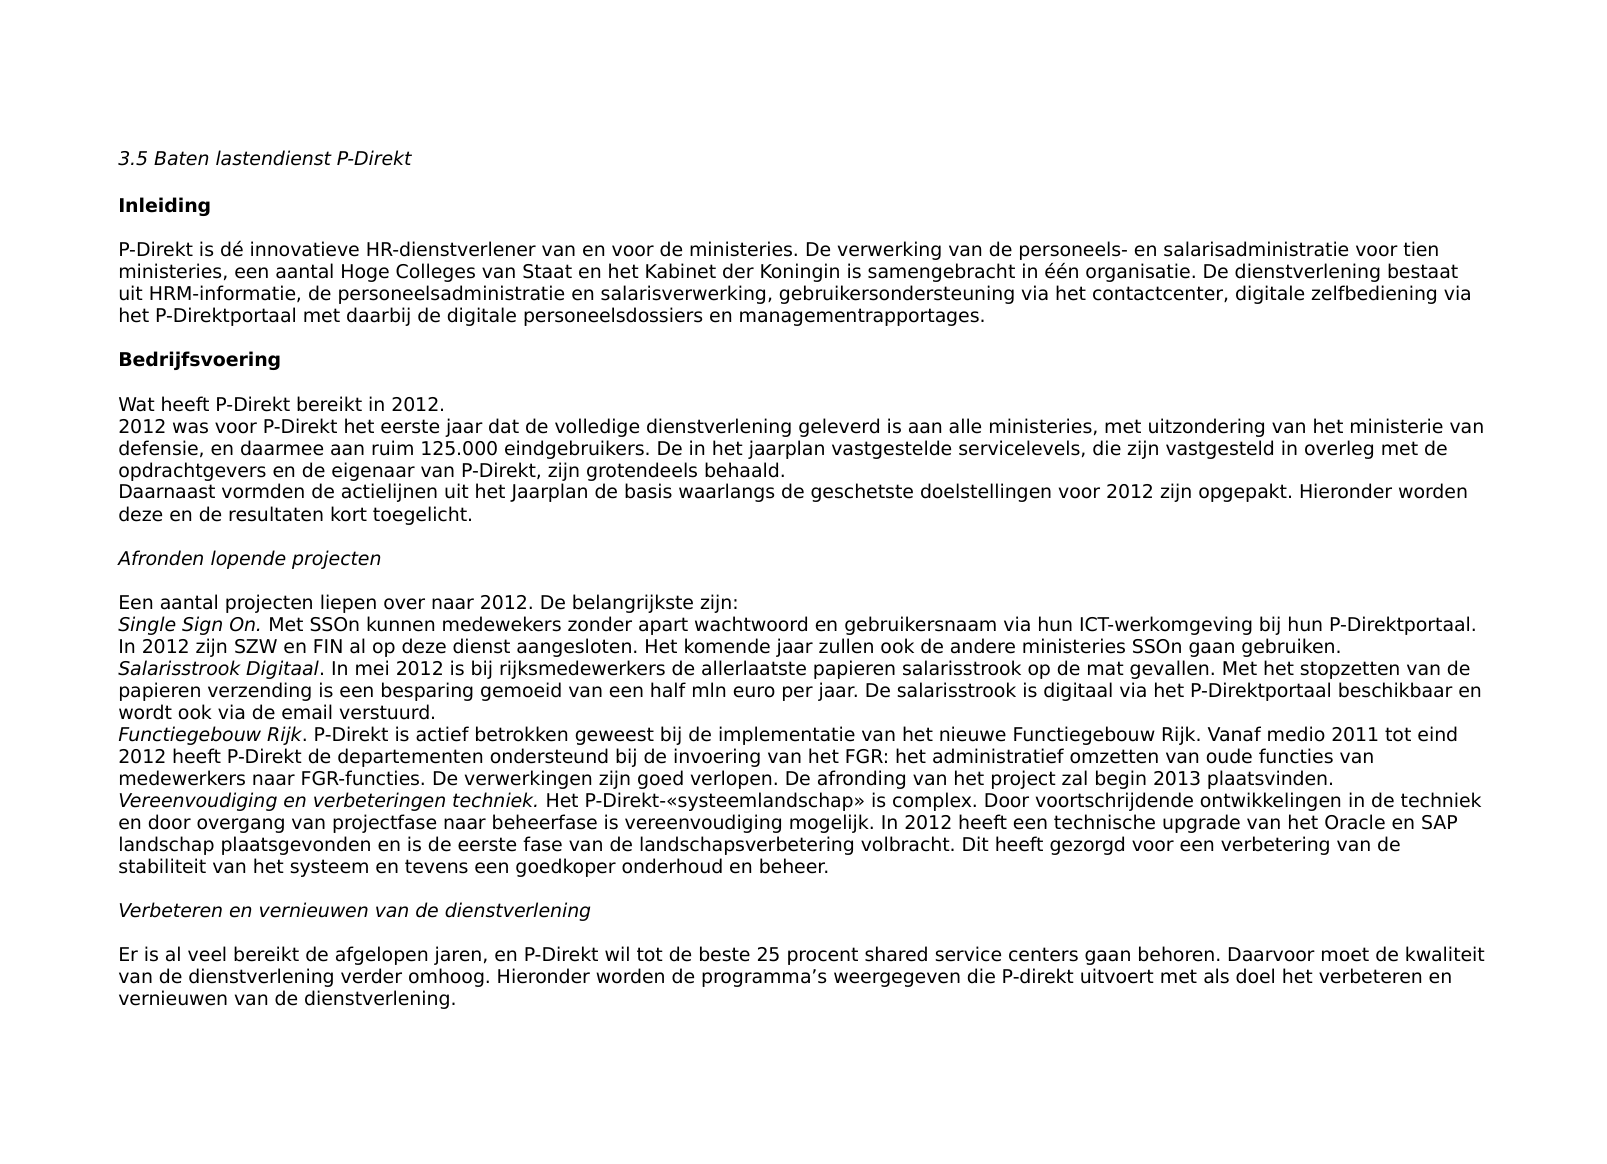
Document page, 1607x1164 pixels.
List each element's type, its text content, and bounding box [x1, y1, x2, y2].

subtitle 3.5 Baten lastendienst P-Direkt [118, 148, 1488, 170]
text Salarisstrook Digitaal. In mei 2012 is bij rijksmedewerkers de allerlaatste papieren salarisstrook op de mat gevallen. Met het stopzetten van de papieren verzending is een besparing gemoeid van een half mln euro per jaar. De salarisstrook is digitaal via het P-Direktportaal beschikbaar en wordt ook via de email verstuurd. [118, 658, 1488, 724]
text Single Sign On. Met SSOn kunnen medewekers zonder apart wachtwoord en gebruikersnaam via hun ICT-werkomgeving bij hun P-Direktportaal. In 2012 zijn SZW en FIN al op deze dienst aangesloten. Het komende jaar zullen ook de andere ministeries SSOn gaan gebruiken. [118, 614, 1488, 658]
text Er is al veel bereikt de afgelopen jaren, en P-Direkt wil tot de beste 25 procent shared service centers gaan behoren. Daarvoor moet de kwaliteit van de dienstverlening verder omhoog. Hieronder worden de programma’s weergegeven die P-direkt uitvoert met als doel het verbeteren en vernieuwen van de dienstverlening. [118, 944, 1488, 1010]
text Daarnaast vormden de actielijnen uit het Jaarplan de basis waarlangs de geschetste doelstellingen voor 2012 zijn opgepakt. Hieronder worden deze en de resultaten kort toegelicht. [118, 481, 1488, 525]
text P-Direkt is dé innovatieve HR-dienstverlener van en voor de ministeries. De verwerking van de personeels- en salarisadministratie voor tien ministeries, een aantal Hoge Colleges van Staat en het Kabinet der Koningin is samengebracht in één organisatie. De dienstverlening bestaat uit HRM-informatie, de personeelsadministratie en salarisverwerking, gebruikersondersteuning via het contactcenter, digitale zelfbediening via het P-Direktportaal met daarbij de digitale personeelsdossiers en managementrapportages. [118, 239, 1488, 327]
subtitle Bedrijfsvoering [118, 349, 1488, 371]
text Wat heeft P-Direkt bereikt in 2012. [118, 393, 1488, 416]
subtitle Afronden lopende projecten [118, 548, 1488, 569]
text Vereenvoudiging en verbeteringen techniek. Het P-Direkt-«systeemlandschap» is complex. Door voortschrijdende ontwikkelingen in de techniek en door overgang van projectfase naar beheerfase is vereenvoudiging mogelijk. In 2012 heeft een technische upgrade van het Oracle en SAP landschap plaatsgevonden en is de eerste fase van de landschapsverbetering volbracht. Dit heeft gezorgd voor een verbetering van de stabiliteit van het systeem en tevens een goedkoper onderhoud en beheer. [118, 789, 1488, 877]
text Een aantal projecten liepen over naar 2012. De belangrijkste zijn: [118, 592, 1488, 614]
subtitle Inleiding [118, 195, 1488, 217]
text Functiegebouw Rijk. P-Direkt is actief betrokken geweest bij de implementatie van het nieuwe Functiegebouw Rijk. Vanaf medio 2011 tot eind 2012 heeft P-Direkt de departementen ondersteund bij de invoering van het FGR: het administratief omzetten van oude functies van medewerkers naar FGR-functies. De verwerkingen zijn goed verlopen. De afronding van het project zal begin 2013 plaatsvinden. [118, 724, 1488, 789]
text 2012 was voor P-Direkt het eerste jaar dat de volledige dienstverlening geleverd is aan alle ministeries, met uitzondering van het ministerie van defensie, en daarmee aan ruim 125.000 eindgebruikers. De in het jaarplan vastgestelde servicelevels, die zijn vastgesteld in overleg met de opdrachtgevers en de eigenaar van P-Direkt, zijn grotendeels behaald. [118, 416, 1488, 481]
subtitle Verbeteren en vernieuwen van de dienstverlening [118, 900, 1488, 922]
